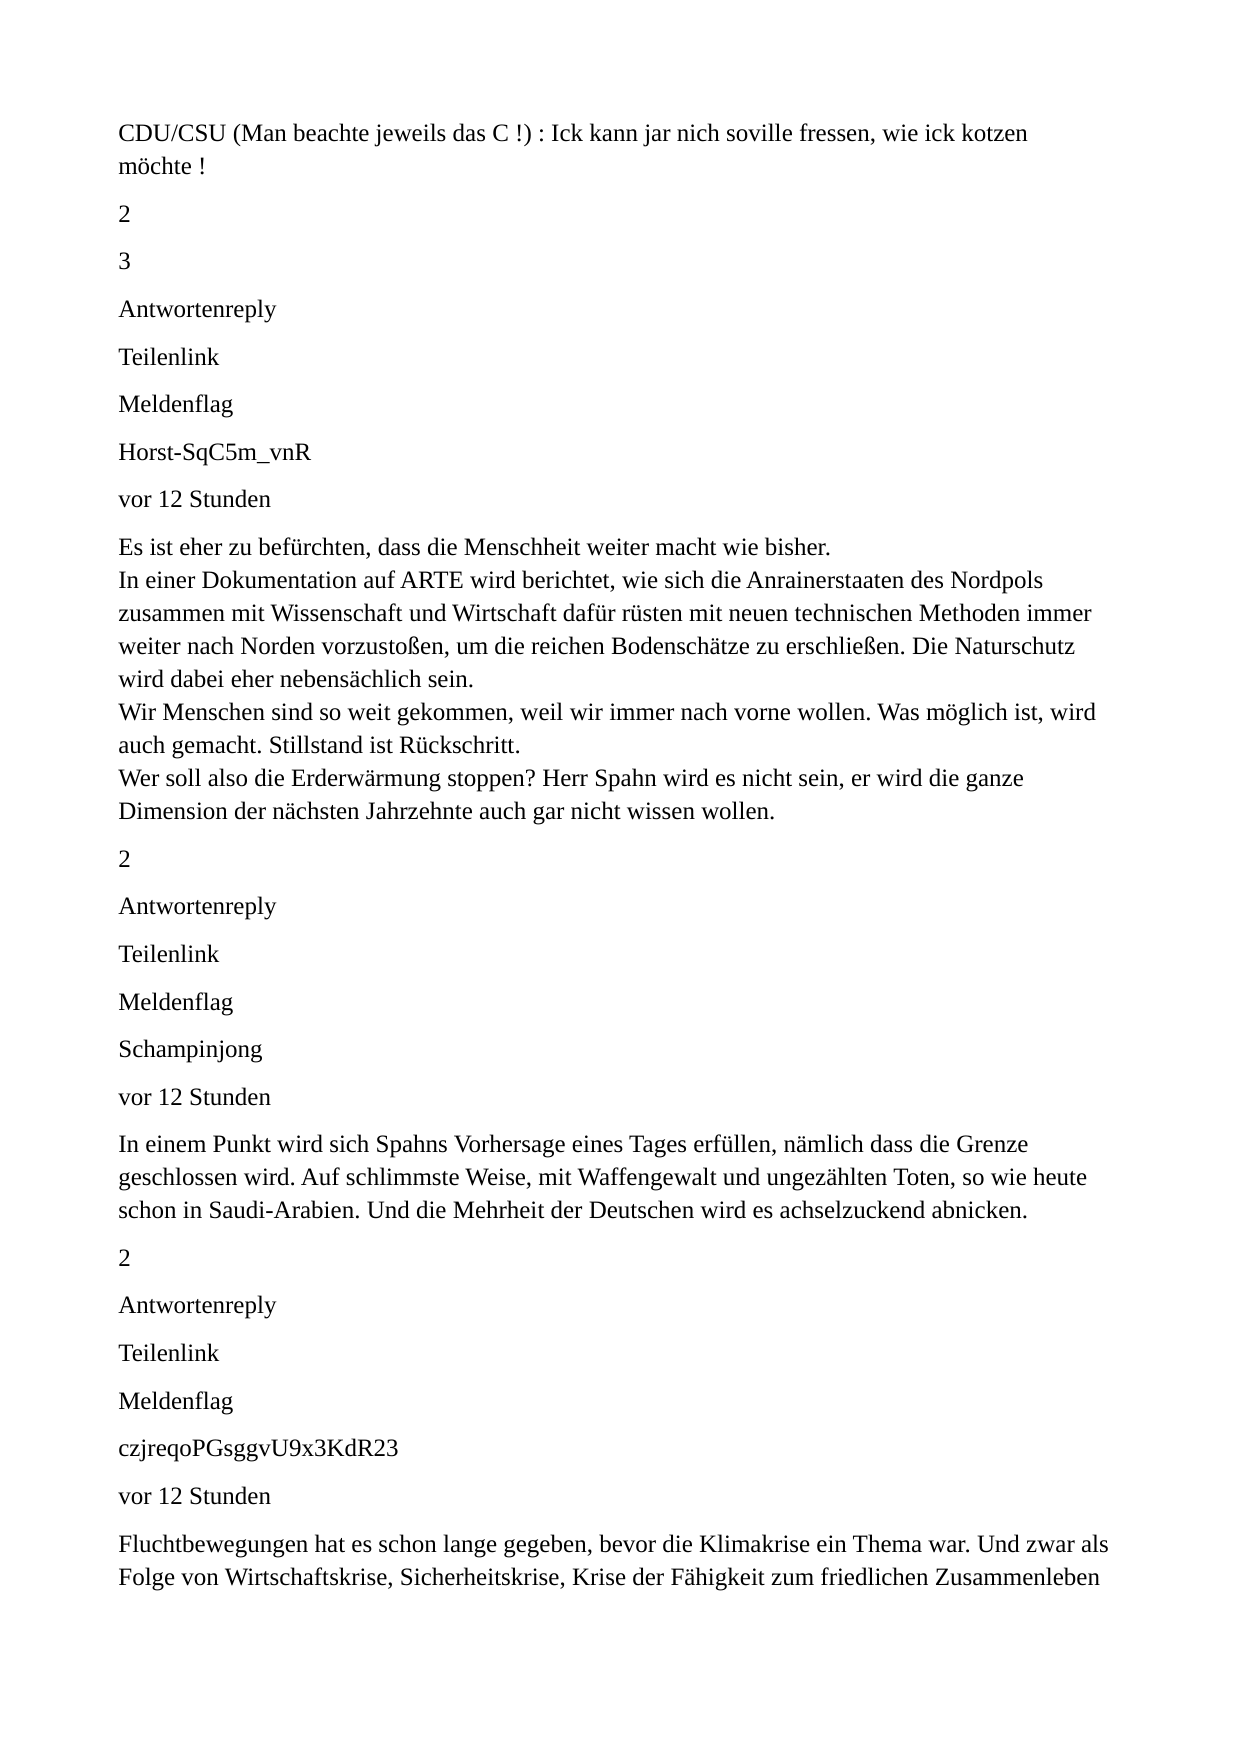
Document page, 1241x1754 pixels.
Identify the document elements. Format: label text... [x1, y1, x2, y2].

text Fluchtbewegungen hat es schon lange gegeben, bevor die Klimakrise ein Thema war. Und zwar als Folge von Wirtschaftskrise, Sicherheitskrise, Krise der Fähigkeit zum friedlichen Zusammenleben [118, 1529, 1122, 1590]
text In einem Punkt wird sich Spahns Vorhersage eines Tages erfüllen, nämlich dass die Grenze geschlossen wird. Auf schlimmste Weise, mit Waffengewalt und ungezählten Toten, so wie heute schon in Saudi-Arabien. Und die Mehrheit der Deutschen wird es achselzuckend abnicken. [118, 1129, 1122, 1224]
text 2 [118, 1243, 1122, 1272]
text Meldenflag [118, 987, 1122, 1015]
text 3 [118, 246, 1122, 275]
text Teilenlink [118, 1338, 1122, 1367]
text vor 12 Stunden [118, 484, 1122, 513]
text Schampinjong [118, 1034, 1122, 1063]
text vor 12 Stunden [118, 1082, 1122, 1111]
text 2 [118, 844, 1122, 872]
text Antwortenreply [118, 1291, 1122, 1319]
text Teilenlink [118, 342, 1122, 370]
text CDU/CSU (Man beachte jeweils das C !) : Ick kann jar nich soville fressen, wie ick kotzen möchte ! [118, 118, 1122, 180]
text Antwortenreply [118, 294, 1122, 323]
text Es ist eher zu befürchten, dass die Menschheit weiter macht wie bisher. In einer Dokumentation auf ARTE wird berichtet, wie sich die Anrainerstaaten des Nordpols zusammen mit Wissenschaft und Wirtschaft dafür rüsten mit neuen technischen Methoden immer weiter nach Norden vorzustoßen, um die reichen Bodenschätze zu erschließen. Die Naturschutz wird dabei eher nebensächlich sein. Wir Menschen sind so weit gekommen, weil wir immer nach vorne wollen. Was möglich ist, wird auch gemacht. Stillstand ist Rückschritt. Wer soll also die Erderwärmung stoppen? Herr Spahn wird es nicht sein, er wird die ganze Dimension der nächsten Jahrzehnte auch gar nicht wissen wollen. [118, 532, 1122, 825]
text czjreqoPGsggvU9x3KdR23 [118, 1433, 1122, 1462]
text Meldenflag [118, 389, 1122, 418]
text Meldenflag [118, 1386, 1122, 1414]
text Teilenlink [118, 939, 1122, 968]
text Horst-SqC5m_vnR [118, 437, 1122, 466]
text Antwortenreply [118, 891, 1122, 920]
text vor 12 Stunden [118, 1481, 1122, 1510]
text 2 [118, 199, 1122, 227]
